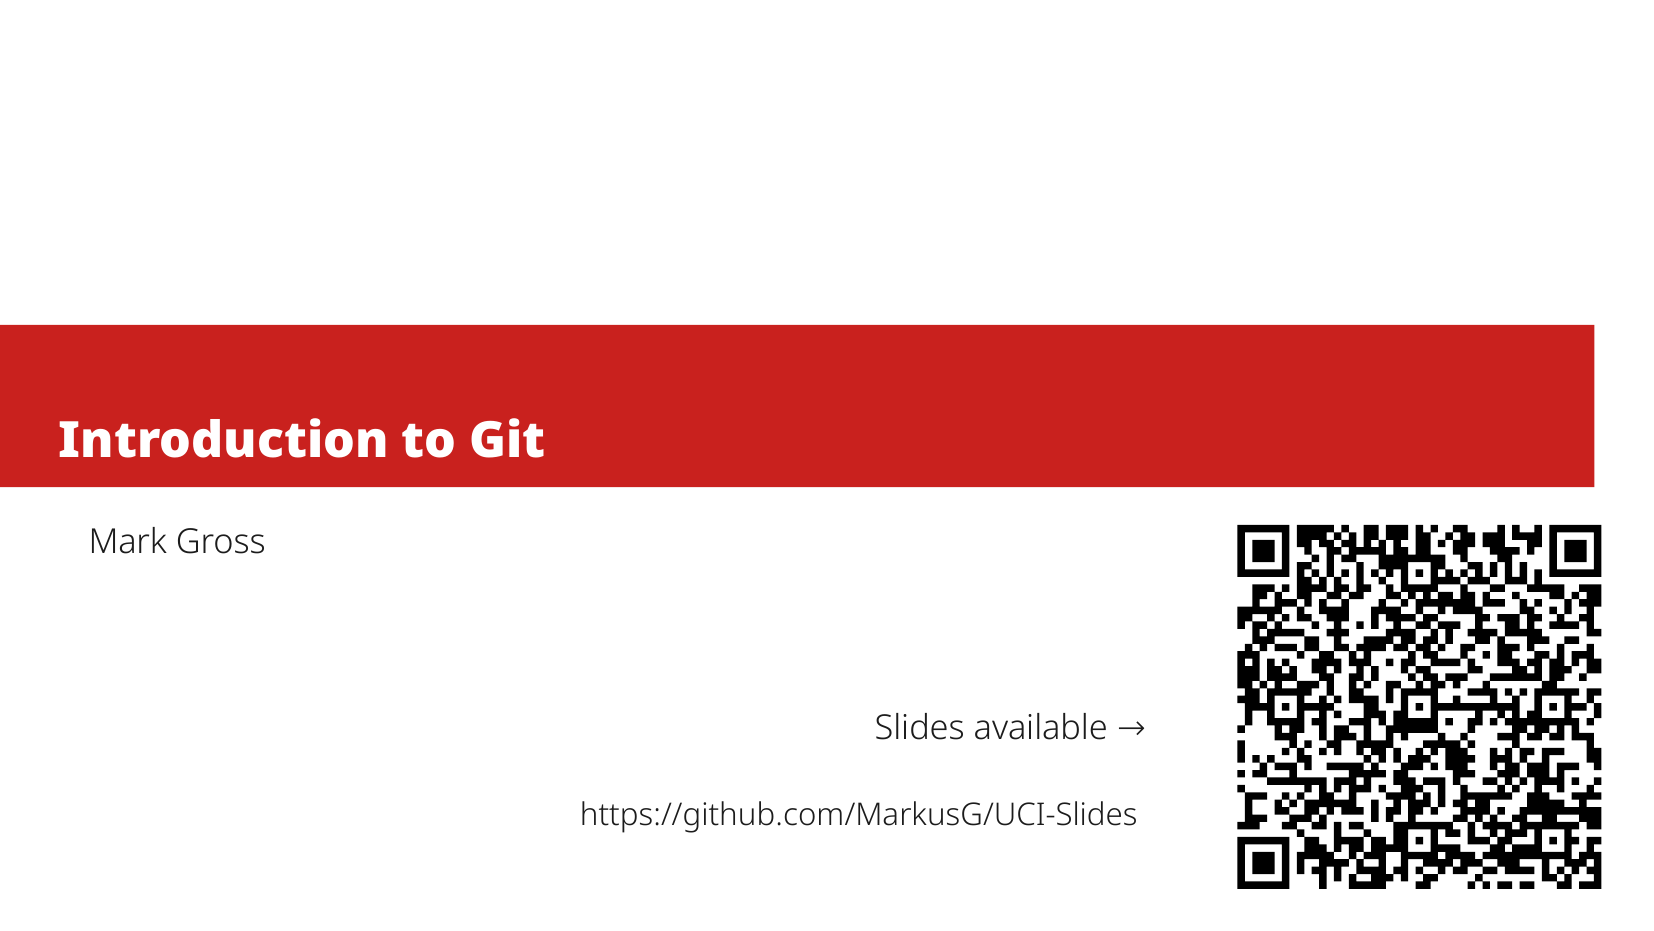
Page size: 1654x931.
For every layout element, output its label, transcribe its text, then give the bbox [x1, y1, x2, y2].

title Introduction to Git [59, 354, 1565, 473]
picture [1226, 513, 1613, 901]
subtitle Mark Gross Slides available → https://github.com/MarkusG/UCI-Slides [88, 516, 1226, 827]
